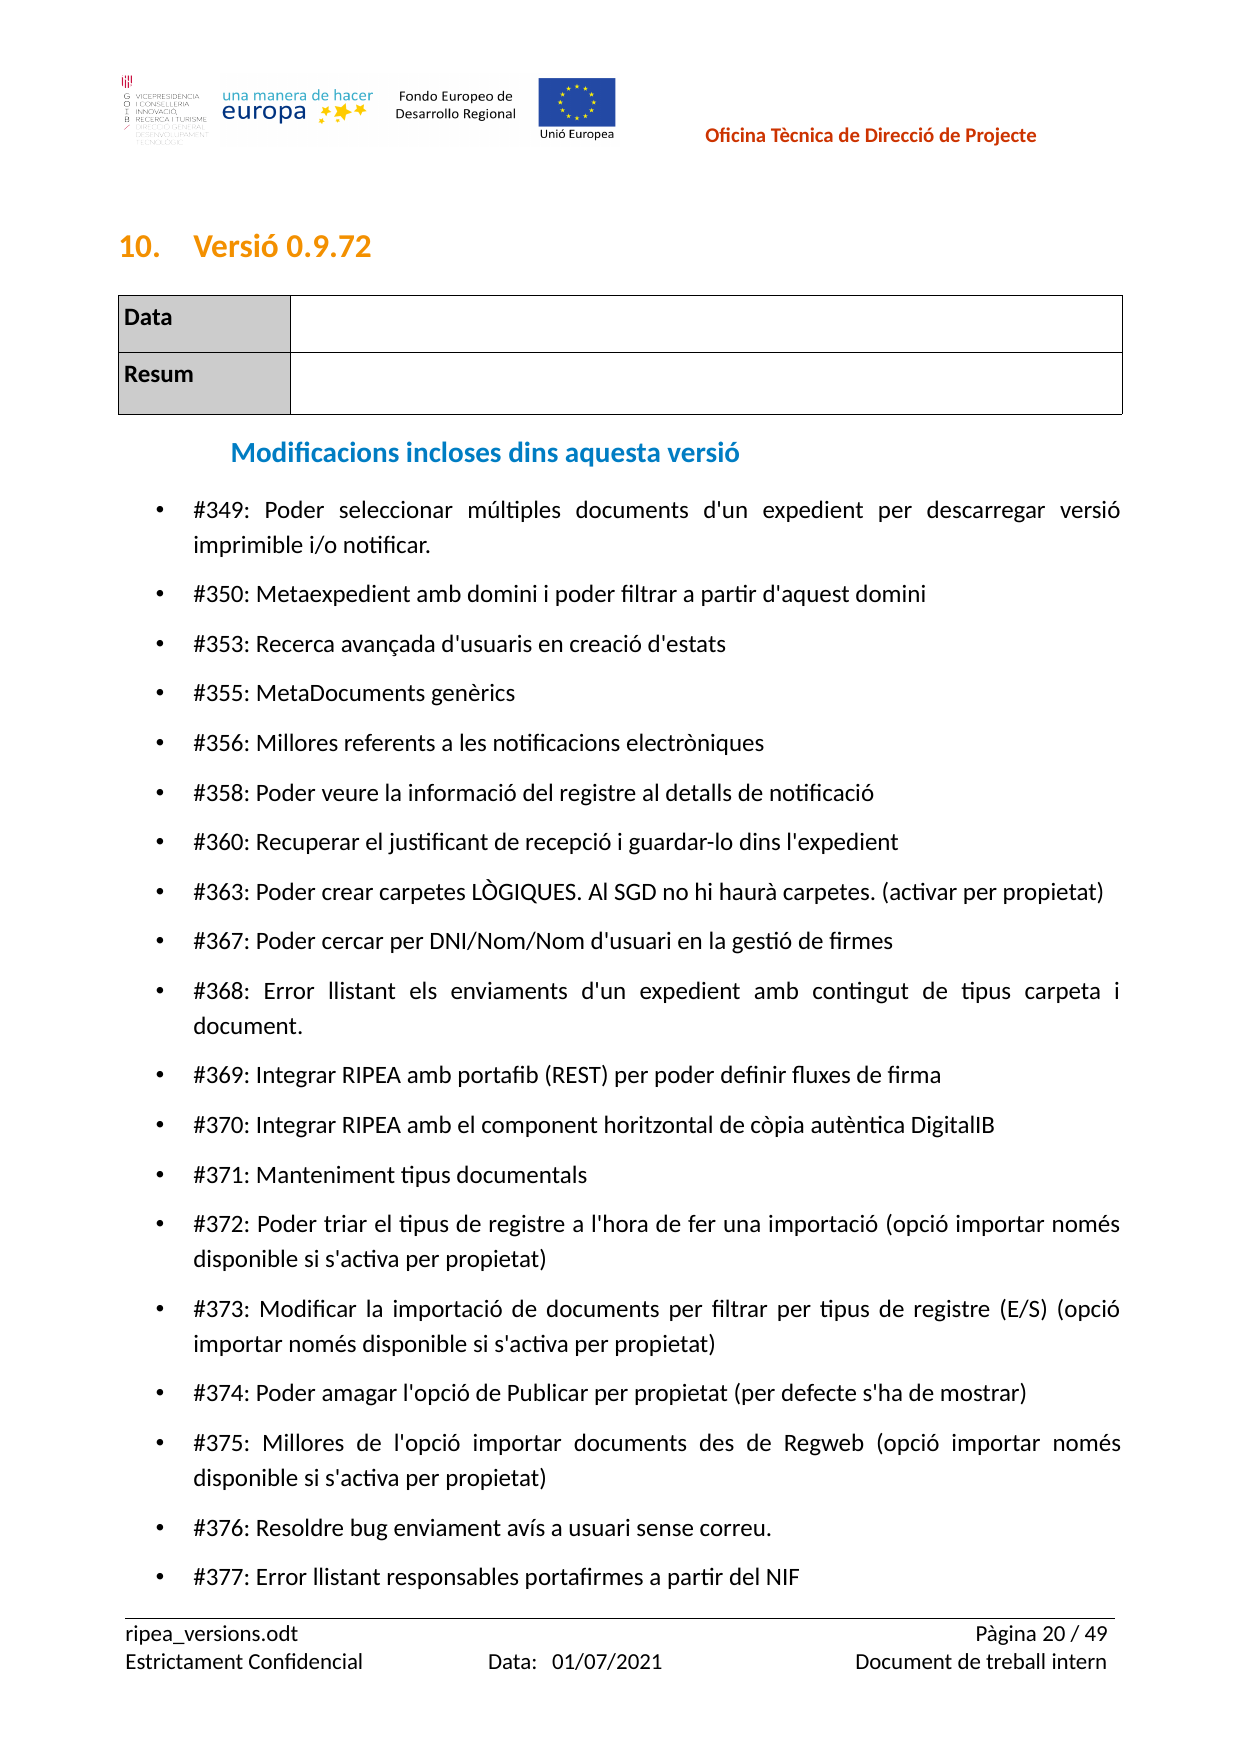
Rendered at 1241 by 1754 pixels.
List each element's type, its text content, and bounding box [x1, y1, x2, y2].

list #355: MetaDocuments genèrics [156, 677, 1122, 708]
table_cell Resum [119, 353, 290, 414]
list #371: Manteniment tipus documentals [156, 1159, 1122, 1189]
table_cell [291, 353, 1122, 414]
list #375: Millores de l'opció importar documents des de Regweb (opció importar només disponible si s'activa per propietat) [156, 1427, 1122, 1493]
table_header Data [119, 296, 290, 352]
picture [118, 73, 213, 147]
picture [219, 73, 621, 147]
list #372: Poder triar el tipus de registre a l'hora de fer una importació (opció importar només disponible si s'activa per propietat) [156, 1208, 1122, 1274]
list #370: Integrar RIPEA amb el component horitzontal de còpia autèntica DigitalIB [156, 1109, 1122, 1140]
list #374: Poder amagar l'opció de Publicar per propietat (per defecte s'ha de mostrar) [156, 1377, 1122, 1408]
list #353: Recerca avançada d'usuaris en creació d'estats [156, 628, 1122, 658]
list #360: Recuperar el justificant de recepció i guardar-lo dins l'expedient [156, 826, 1122, 857]
list #376: Resoldre bug enviament avís a usuari sense correu. [156, 1512, 1122, 1542]
table_header [291, 296, 1122, 352]
list #373: Modificar la importació de documents per filtrar per tipus de registre (E/S) (opció importar només disponible si s'activa per propietat) [156, 1293, 1122, 1358]
list #369: Integrar RIPEA amb portafib (REST) per poder definir fluxes de firma [156, 1059, 1122, 1090]
list #356: Millores referents a les notificacions electròniques [156, 727, 1122, 758]
subtitle Versió 0.9.72 [118, 225, 1122, 266]
list #368: Error llistant els enviaments d'un expedient amb contingut de tipus carpeta i document. [156, 975, 1122, 1041]
list #363: Poder crear carpetes LÒGIQUES. Al SGD no hi haurà carpetes. (activar per propietat) [156, 876, 1122, 906]
subtitle Modificacions incloses dins aquesta versió [153, 434, 1122, 470]
list #377: Error llistant responsables portafirmes a partir del NIF [156, 1561, 1122, 1592]
list #349: Poder seleccionar múltiples documents d'un expedient per descarregar versió imprimible i/o notificar. [156, 494, 1122, 559]
list #350: Metaexpedient amb domini i poder filtrar a partir d'aquest domini [156, 578, 1122, 609]
list #358: Poder veure la informació del registre al detalls de notificació [156, 777, 1122, 807]
list #367: Poder cercar per DNI/Nom/Nom d'usuari en la gestió de firmes [156, 925, 1122, 956]
